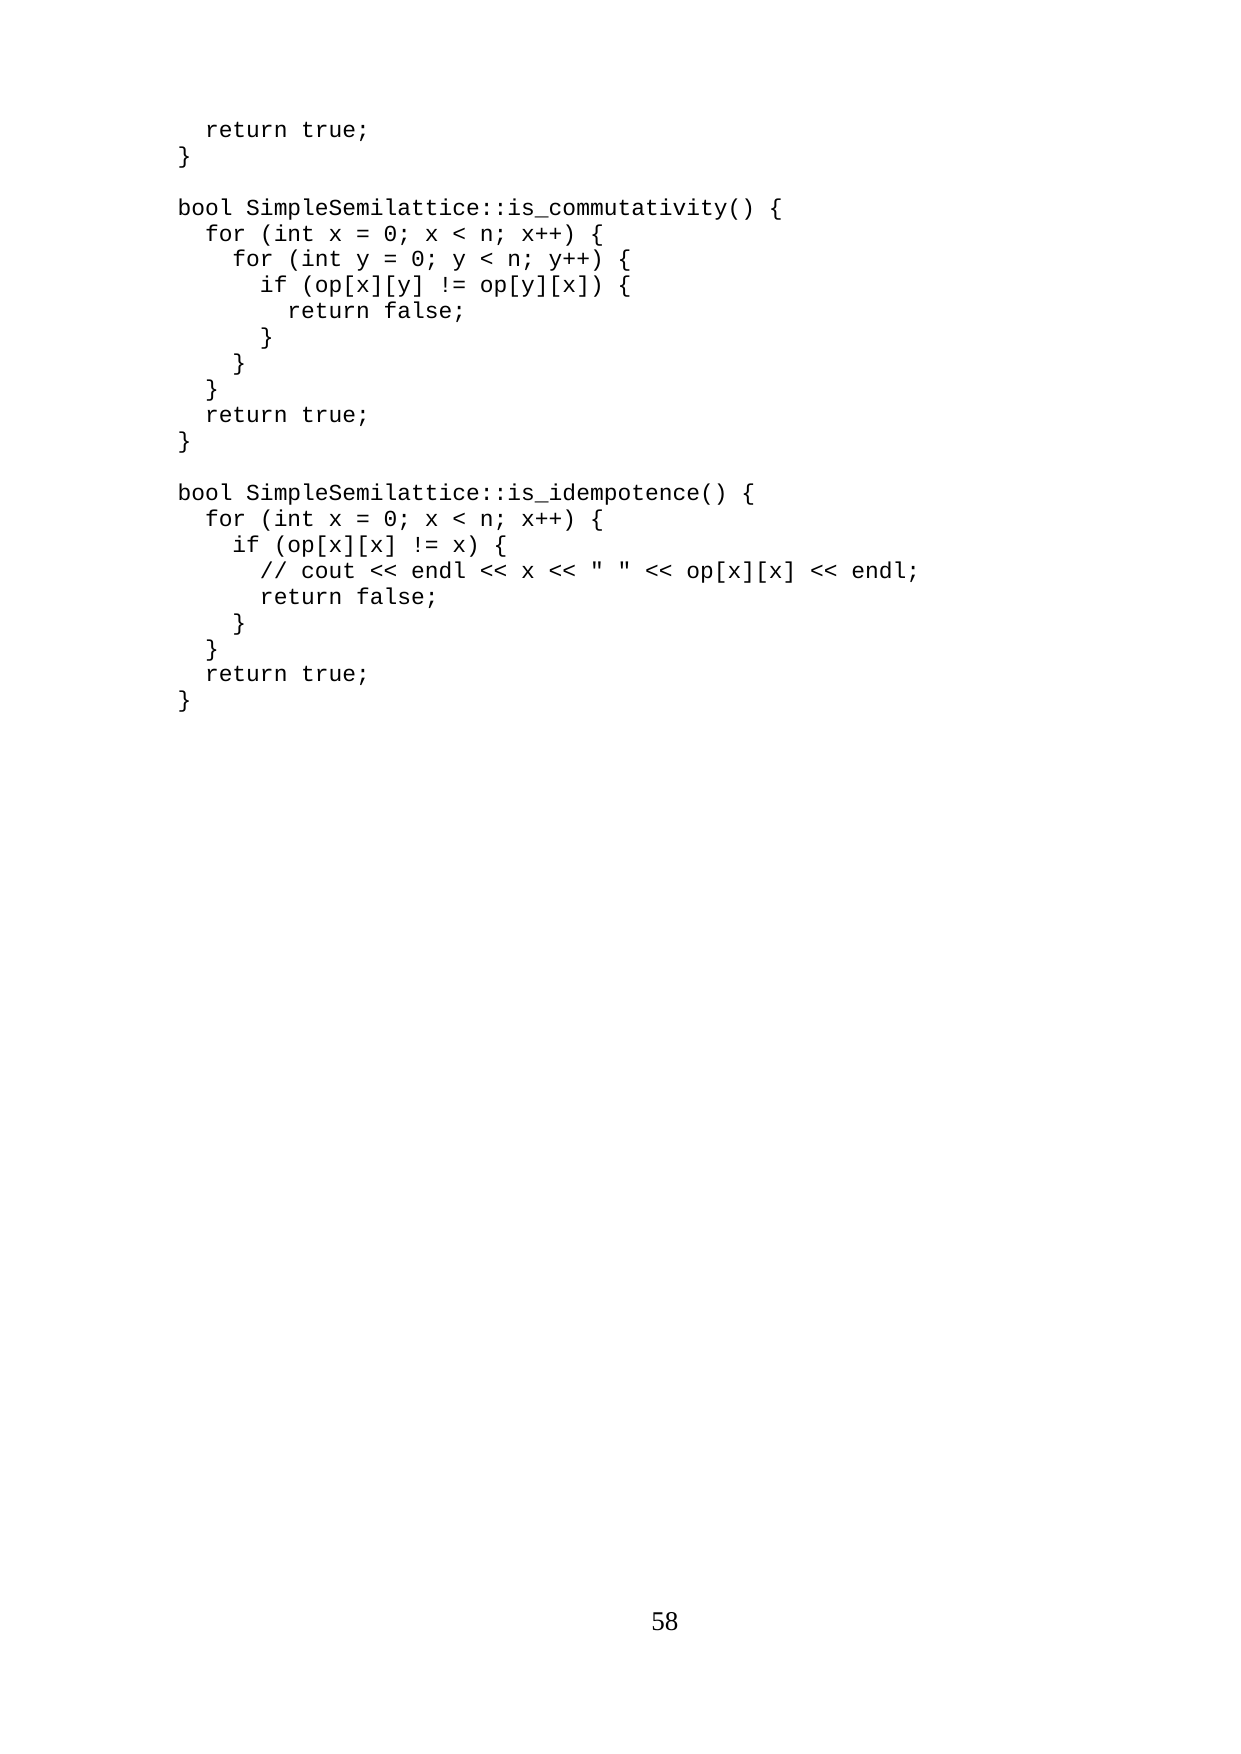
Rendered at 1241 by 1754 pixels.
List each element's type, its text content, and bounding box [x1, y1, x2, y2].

text } [177, 637, 1152, 663]
text return true; [177, 663, 1152, 689]
text } [177, 144, 1152, 170]
text // cout << endl << x << " " << op[x][x] << endl; [177, 559, 1152, 585]
text } [177, 377, 1152, 403]
text for (int y = 0; y < n; y++) { [177, 248, 1152, 274]
text } [177, 689, 1152, 715]
text return true; [177, 118, 1152, 144]
text return true; [177, 403, 1152, 429]
text } [177, 429, 1152, 455]
text for (int x = 0; x < n; x++) { [177, 507, 1152, 533]
text if (op[x][y] != op[y][x]) { [177, 274, 1152, 300]
text return false; [177, 585, 1152, 611]
text bool SimpleSemilattice::is_commutativity() { [177, 196, 1152, 222]
text } [177, 326, 1152, 352]
text return false; [177, 300, 1152, 326]
text for (int x = 0; x < n; x++) { [177, 222, 1152, 248]
text } [177, 352, 1152, 377]
text } [177, 611, 1152, 637]
text if (op[x][x] != x) { [177, 533, 1152, 559]
text bool SimpleSemilattice::is_idempotence() { [177, 481, 1152, 507]
